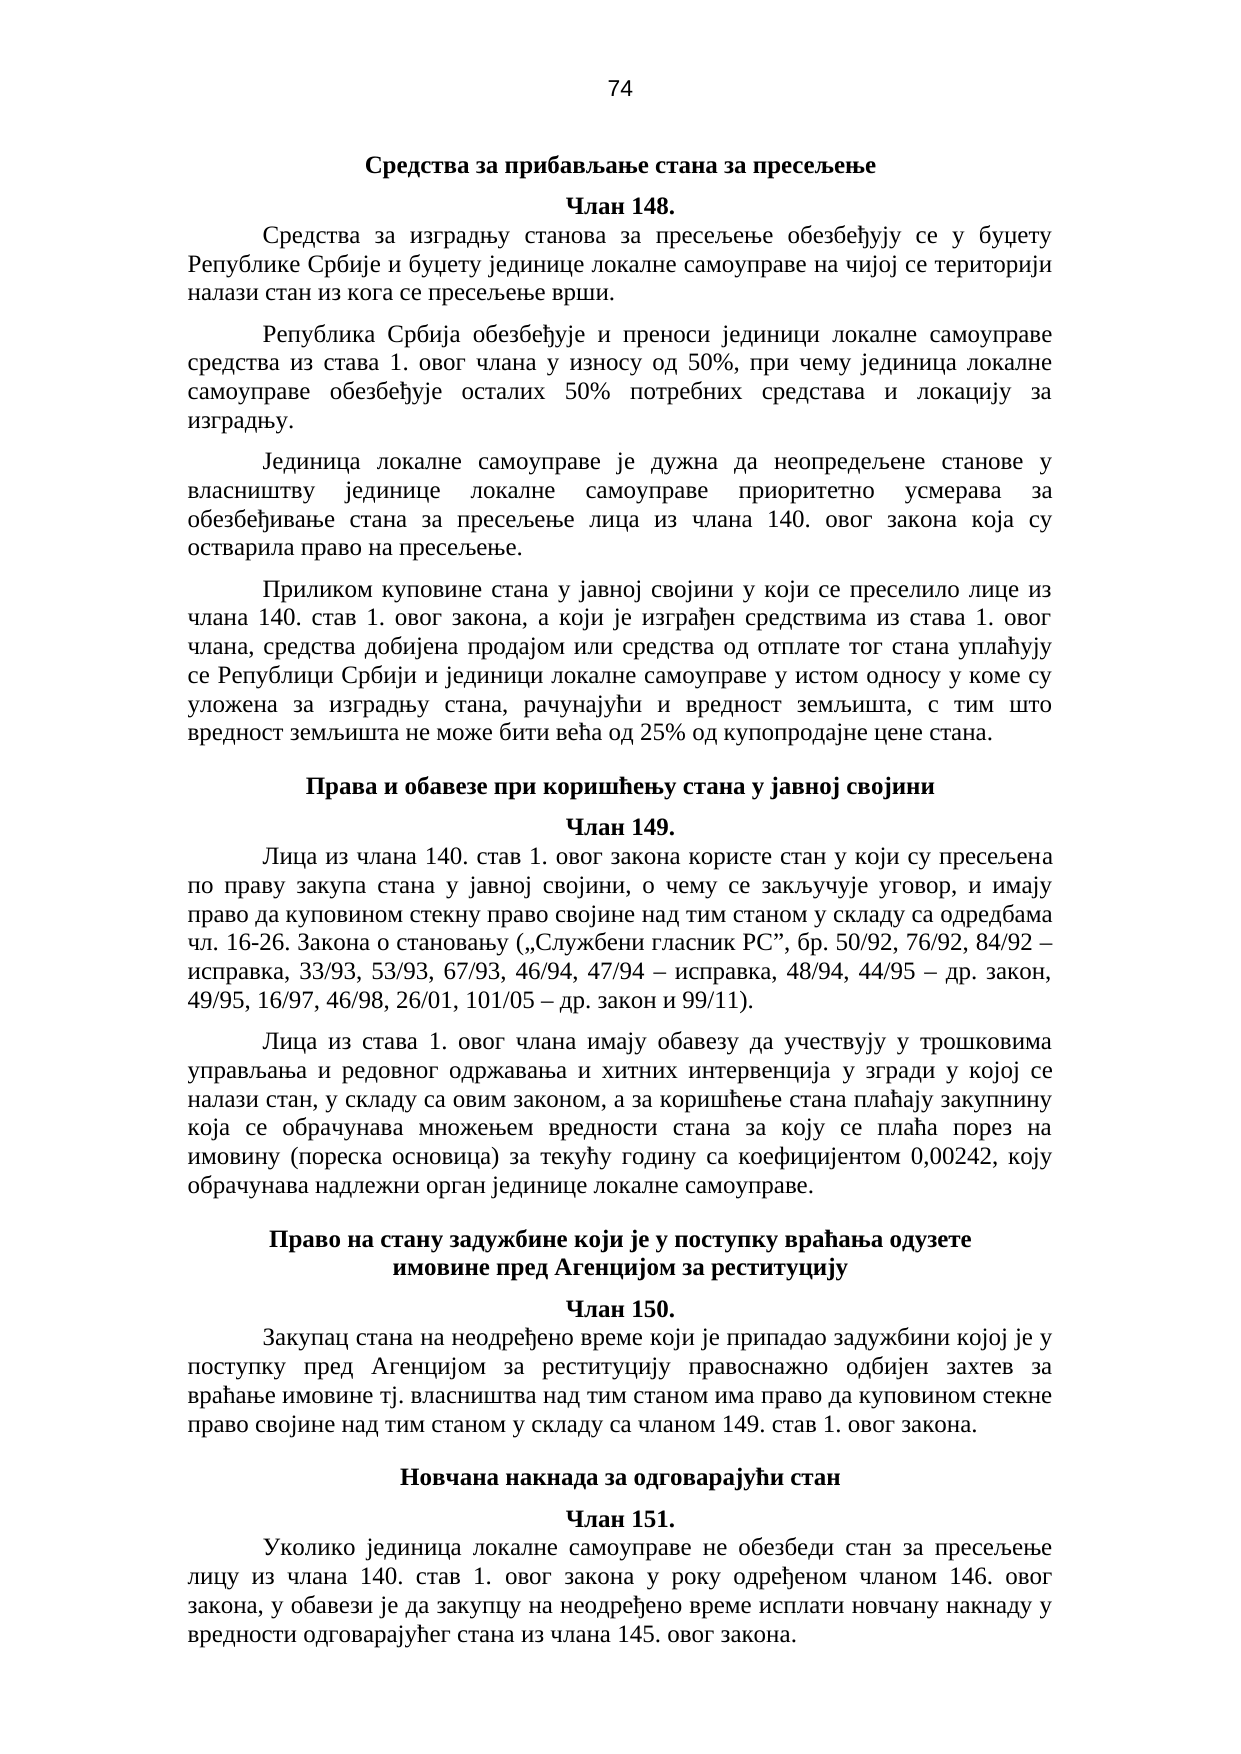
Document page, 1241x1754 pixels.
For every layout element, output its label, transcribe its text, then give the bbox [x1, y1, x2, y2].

text Члан 150. [262, 1294, 978, 1322]
text Члан 148. [262, 191, 978, 220]
text Члан 151. [262, 1504, 978, 1532]
text Средства за изградњу станова за пресељење обезбеђују се у буџету Републике Србије и буџету јединице локалне самоуправе на чијој се територији налази стан из кога се пресељење врши. [187, 220, 1053, 306]
text Члан 149. [262, 812, 978, 841]
text Средства за прибављање стана за пресељење [262, 150, 978, 179]
text Уколико јединица локалне самоуправе не обезбеди стан за пресељење лицу из члана 140. став 1. овог закона у року одређеном чланом 146. овог закона, у обавези је да закупцу на неодређено време исплати новчану накнаду у вредности одговарајућег стана из члана 145. овог закона. [187, 1532, 1053, 1647]
text Закупац стана на неодређено време који је припадао задужбини којој је у поступку пред Агенцијом за реституцију правоснажно одбијен захтев за враћање имовине тј. власништва над тим станом има право да куповином стекне право својине над тим станом у складу са чланом 149. став 1. овог закона. [187, 1322, 1053, 1437]
text Право на стану задужбине који је у поступку враћања одузете имовине пред Агенцијом за реституцију [262, 1224, 978, 1281]
text Република Србија обезбеђује и преноси јединици локалне самоуправе средства из става 1. овог члана у износу од 50%, при чему јединица локалне самоуправе обезбеђује осталих 50% потребних средстава и локацију за изградњу. [187, 319, 1053, 434]
text Лица из члана 140. став 1. овог закона користе стан у који су пресељена по праву закупа стана у јавној својини, о чему се закључује уговор, и имају право да куповином стекну право својине над тим станом у складу са одредбама чл. 16-26. Закона о становању („Службени гласник РС”, бр. 50/92, 76/92, 84/92 – исправка, 33/93, 53/93, 67/93, 46/94, 47/94 – исправка, 48/94, 44/95 – др. закон, 49/95, 16/97, 46/98, 26/01, 101/05 – др. закон и 99/11). [187, 841, 1053, 1014]
text Приликом куповине стана у јавној својини у који се преселило лице из члана 140. став 1. овог закона, а који је изграђен средствима из става 1. овог члана, средства добијена продајом или средства од отплате тог стана уплаћују се Републици Србији и јединици локалне самоуправе у истом односу у коме су уложена за изградњу стана, рачунајући и вредност земљишта, с тим што вредност земљишта не може бити већа од 25% од купопродајне цене стана. [187, 574, 1053, 746]
text Јединица локалне самоуправе је дужна да неопредељене станове у власништву јединице локалне самоуправе приоритетно усмерава за обезбеђивање стана за пресељење лица из члана 140. овог закона која су остварила право на пресељење. [187, 446, 1053, 561]
text Права и обавезе при коришћењу стана у јавној својини [262, 771, 978, 800]
text Новчана накнада за одговарајући стан [262, 1462, 978, 1491]
text Лица из става 1. овог члана имају обавезу да учествују у трошковима управљања и редовног одржавања и хитних интервенција у згради у којој се налази стан, у складу са овим законом, а за коришћење стана плаћају закупнину која се обрачунава множењем вредности стана за коју се плаћа порез на имовину (пореска основица) за текућу годину са коефицијентом 0,00242, коју обрачунава надлежни орган јединице локалне самоуправе. [187, 1026, 1053, 1199]
